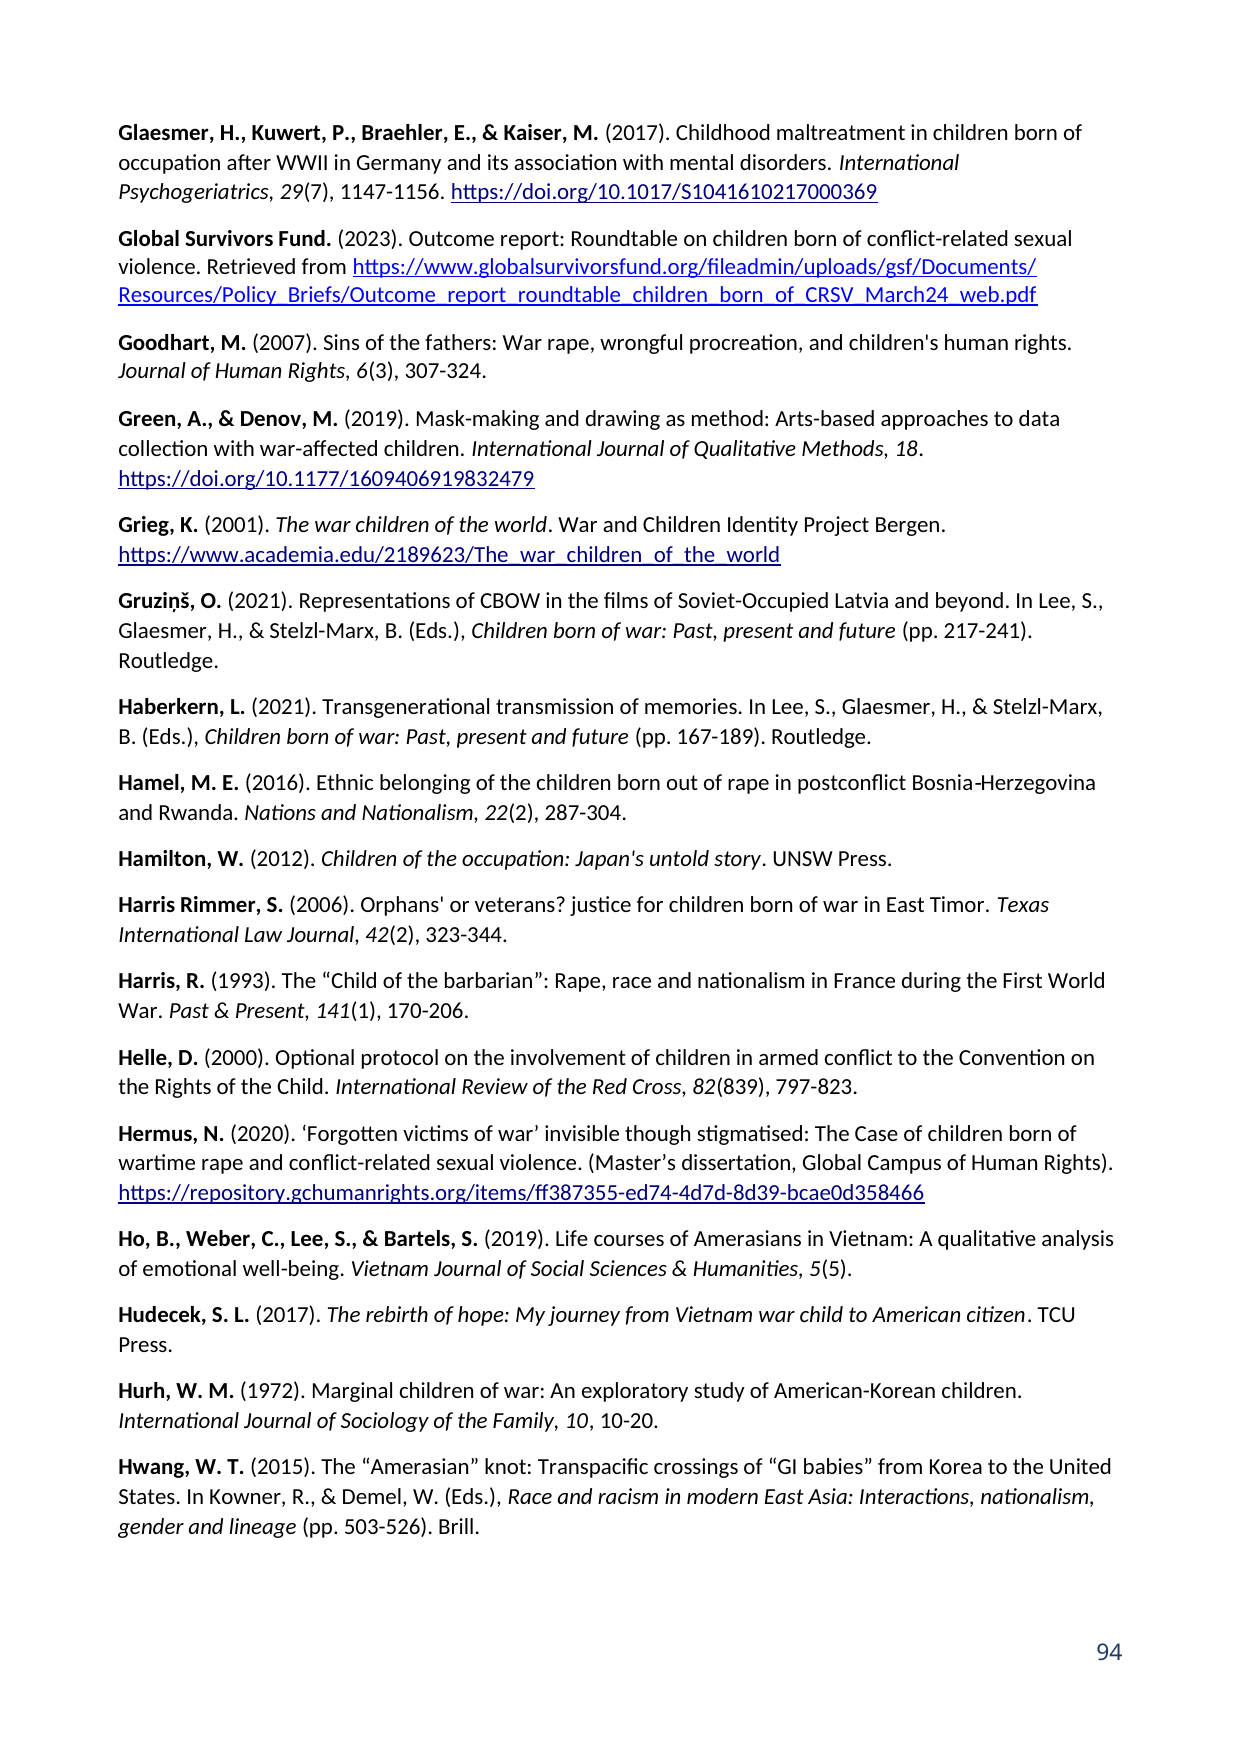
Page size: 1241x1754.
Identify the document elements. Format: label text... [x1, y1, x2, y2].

text Gruziņš, O. (2021). Representations of CBOW in the films of Soviet-Occupied Latvia and beyond. In Lee, S., Glaesmer, H., & Stelzl-Marx, B. (Eds.), Children born of war: Past, present and future (pp. 217-241). Routledge. [118, 586, 1122, 674]
text Hamilton, W. (2012). Children of the occupation: Japan's untold story. UNSW Press. [118, 844, 1122, 872]
text Helle, D. (2000). Optional protocol on the involvement of children in armed conflict to the Convention on the Rights of the Child. International Review of the Red Cross, 82(839), 797-823. [118, 1043, 1122, 1100]
text Goodhart, M. (2007). Sins of the fathers: War rape, wrongful procreation, and children's human rights. Journal of Human Rights, 6(3), 307-324. [118, 328, 1122, 384]
text Global Survivors Fund. (2023). Outcome report: Roundtable on children born of conflict-related sexual violence. Retrieved from https://www.globalsurvivorsfund.org/fileadmin/uploads/gsf/Documents/Resources/Policy_Briefs/Outcome_report_roundtable_children_born_of_CRSV_March24_web.pdf [118, 224, 1122, 308]
text Hurh, W. M. (1972). Marginal children of war: An exploratory study of American-Korean children. International Journal of Sociology of the Family, 10, 10-20. [118, 1376, 1122, 1434]
text Hwang, W. T. (2015). The “Amerasian” knot: Transpacific crossings of “GI babies” from Korea to the United States. In Kowner, R., & Demel, W. (Eds.), Race and racism in modern East Asia: Interactions, nationalism, gender and lineage (pp. 503-526). Brill. [118, 1452, 1122, 1540]
text Glaesmer, H., Kuwert, P., Braehler, E., & Kaiser, M. (2017). Childhood maltreatment in children born of occupation after WWII in Germany and its association with mental disorders. International Psychogeriatrics, 29(7), 1147-1156. https://doi.org/10.1017/S1041610217000369 [118, 118, 1122, 206]
text Harris Rimmer, S. (2006). Orphans' or veterans? justice for children born of war in East Timor. Texas International Law Journal, 42(2), 323-344. [118, 891, 1122, 948]
text Hamel, M. E. (2016). Ethnic belonging of the children born out of rape in postconflict Bosnia‐Herzegovina and Rwanda. Nations and Nationalism, 22(2), 287-304. [118, 768, 1122, 826]
text Harris, R. (1993). The “Child of the barbarian”: Rape, race and nationalism in France during the First World War. Past & Present, 141(1), 170-206. [118, 967, 1122, 1024]
text Green, A., & Denov, M. (2019). Mask-making and drawing as method: Arts-based approaches to data collection with war-affected children. International Journal of Qualitative Methods, 18. https://doi.org/10.1177/1609406919832479 [118, 404, 1122, 492]
text Grieg, K. (2001). The war children of the world. War and Children Identity Project Bergen. https://www.academia.edu/2189623/The_war_children_of_the_world [118, 510, 1122, 568]
text Ho, B., Weber, C., Lee, S., & Bartels, S. (2019). Life courses of Amerasians in Vietnam: A qualitative analysis of emotional well-being. Vietnam Journal of Social Sciences & Humanities, 5(5). [118, 1224, 1122, 1282]
text Hudecek, S. L. (2017). The rebirth of hope: My journey from Vietnam war child to American citizen. TCU Press. [118, 1300, 1122, 1358]
text Haberkern, L. (2021). Transgenerational transmission of memories. In Lee, S., Glaesmer, H., & Stelzl-Marx, B. (Eds.), Children born of war: Past, present and future (pp. 167-189). Routledge. [118, 692, 1122, 750]
text Hermus, N. (2020). ‘Forgotten victims of war’ invisible though stigmatised: The Case of children born of wartime rape and conflict-related sexual violence. (Master’s dissertation, Global Campus of Human Rights). https://repository.gchumanrights.org/items/ff387355-ed74-4d7d-8d39-bcae0d358466 [118, 1119, 1122, 1206]
